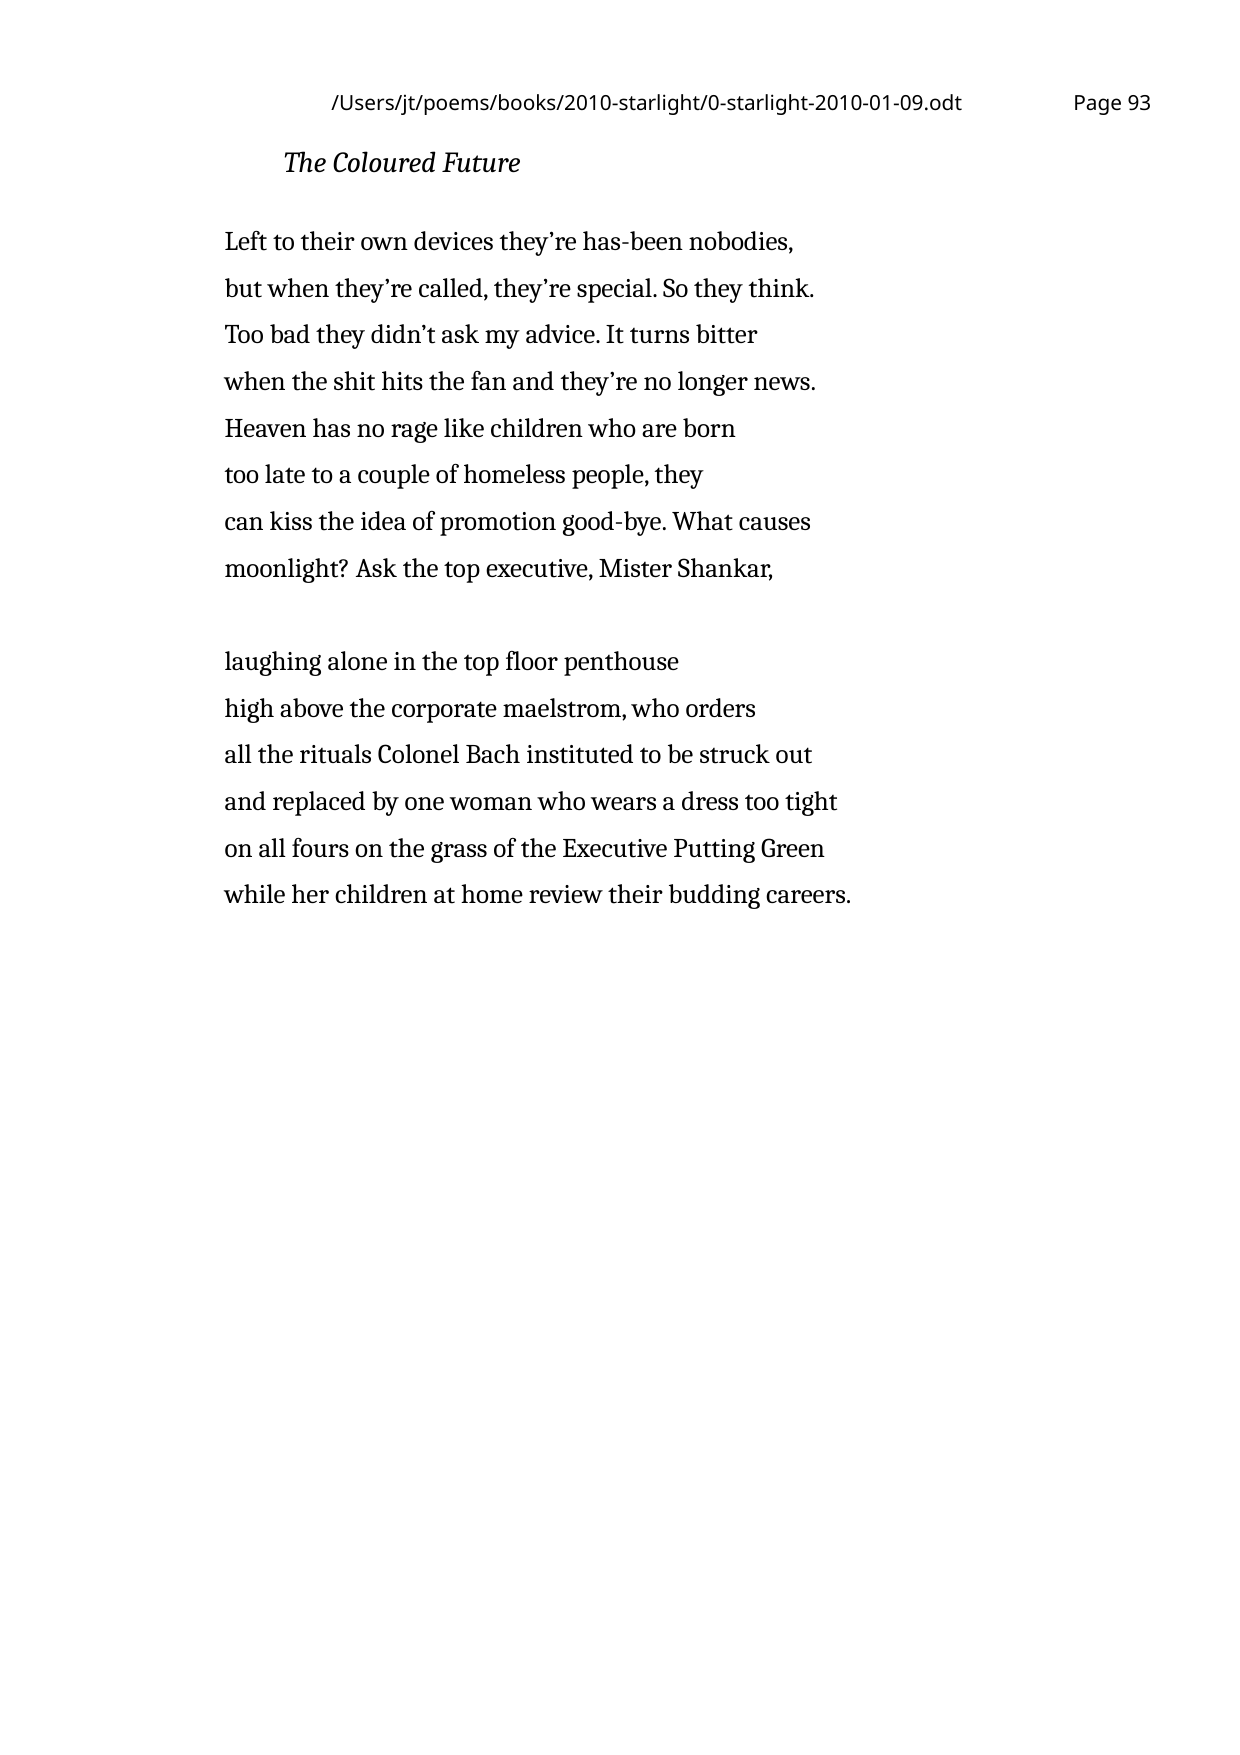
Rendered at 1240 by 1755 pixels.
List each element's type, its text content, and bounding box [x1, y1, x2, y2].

text moonlight? Ask the top executive, Mister Shankar, [224, 553, 1151, 584]
text Left to their own devices they’re has-been nobodies, [224, 226, 1151, 257]
title The Coloured Future [283, 146, 1062, 180]
text high above the corporate maelstrom, who orders [224, 693, 1151, 724]
text while her children at home review their budding careers. [224, 879, 1151, 911]
text laughing alone in the top floor penthouse [224, 646, 1151, 677]
text can kiss the idea of promotion good-bye. What causes [224, 506, 1151, 537]
text but when they’re called, they’re special. So they think. [224, 273, 1151, 304]
text too late to a couple of homeless people, they [224, 459, 1151, 491]
text and replaced by one woman who wears a dress too tight [224, 786, 1151, 817]
text all the rituals Colonel Bach instituted to be struck out [224, 739, 1151, 771]
text when the shit hits the fan and they’re no longer news. [224, 366, 1151, 397]
text Heaven has no rage like children who are born [224, 413, 1151, 444]
text on all fours on the grass of the Executive Putting Green [224, 833, 1151, 864]
text Too bad they didn’t ask my advice. It turns bitter [224, 319, 1151, 351]
